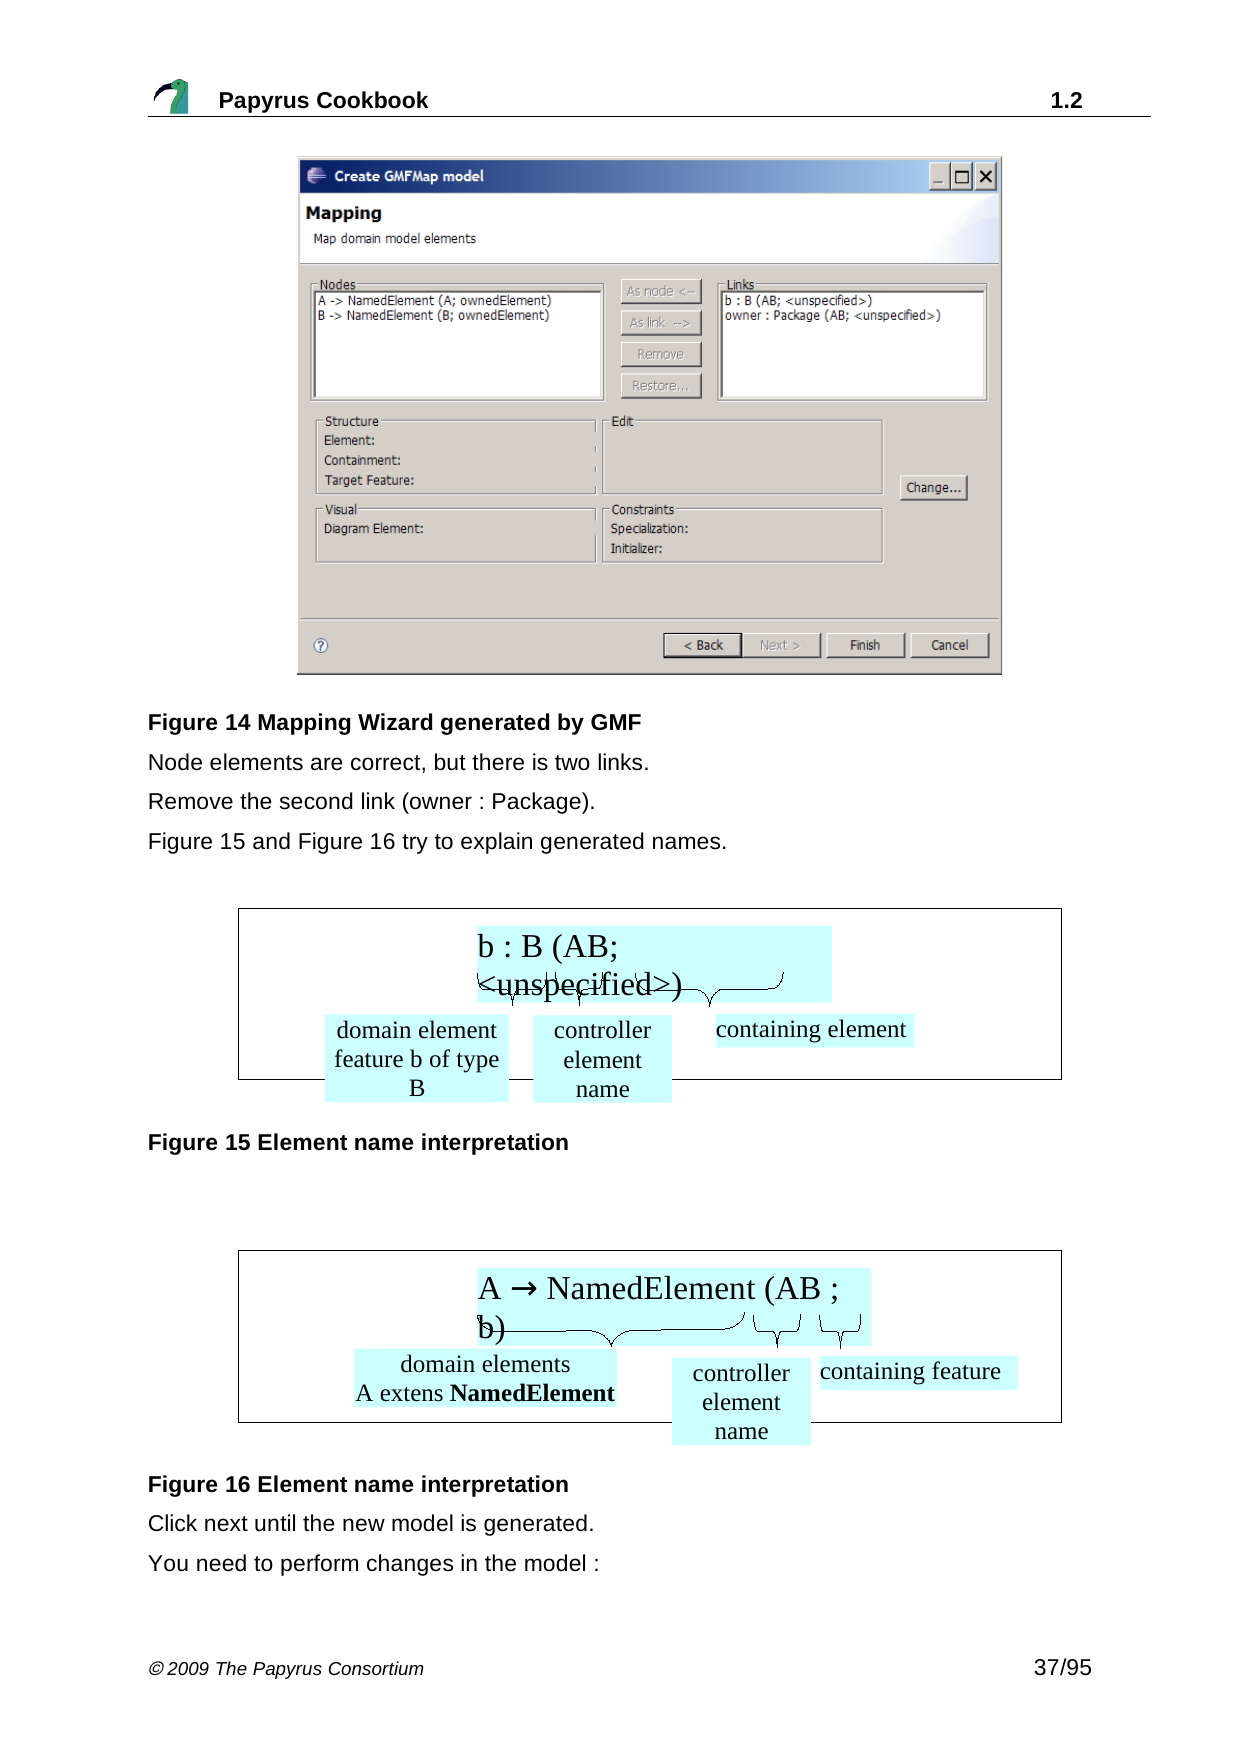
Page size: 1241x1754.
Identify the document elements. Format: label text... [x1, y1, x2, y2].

text You need to perform changes in the model : [148, 1549, 1151, 1576]
text Figure 16 Element name interpretation [148, 1470, 1151, 1497]
text Remove the second link (owner : Package). [148, 787, 1151, 814]
text Figure 15 Element name interpretation [148, 1128, 1151, 1155]
picture [153, 79, 189, 114]
text Click next until the new model is generated. [148, 1510, 1151, 1537]
text Node elements are correct, but there is two links. [148, 748, 1151, 775]
picture [296, 156, 1003, 675]
text Figure 15 and Figure 16 try to explain generated names. [148, 827, 1151, 854]
text Figure 14 Mapping Wizard generated by GMF [148, 708, 1151, 735]
